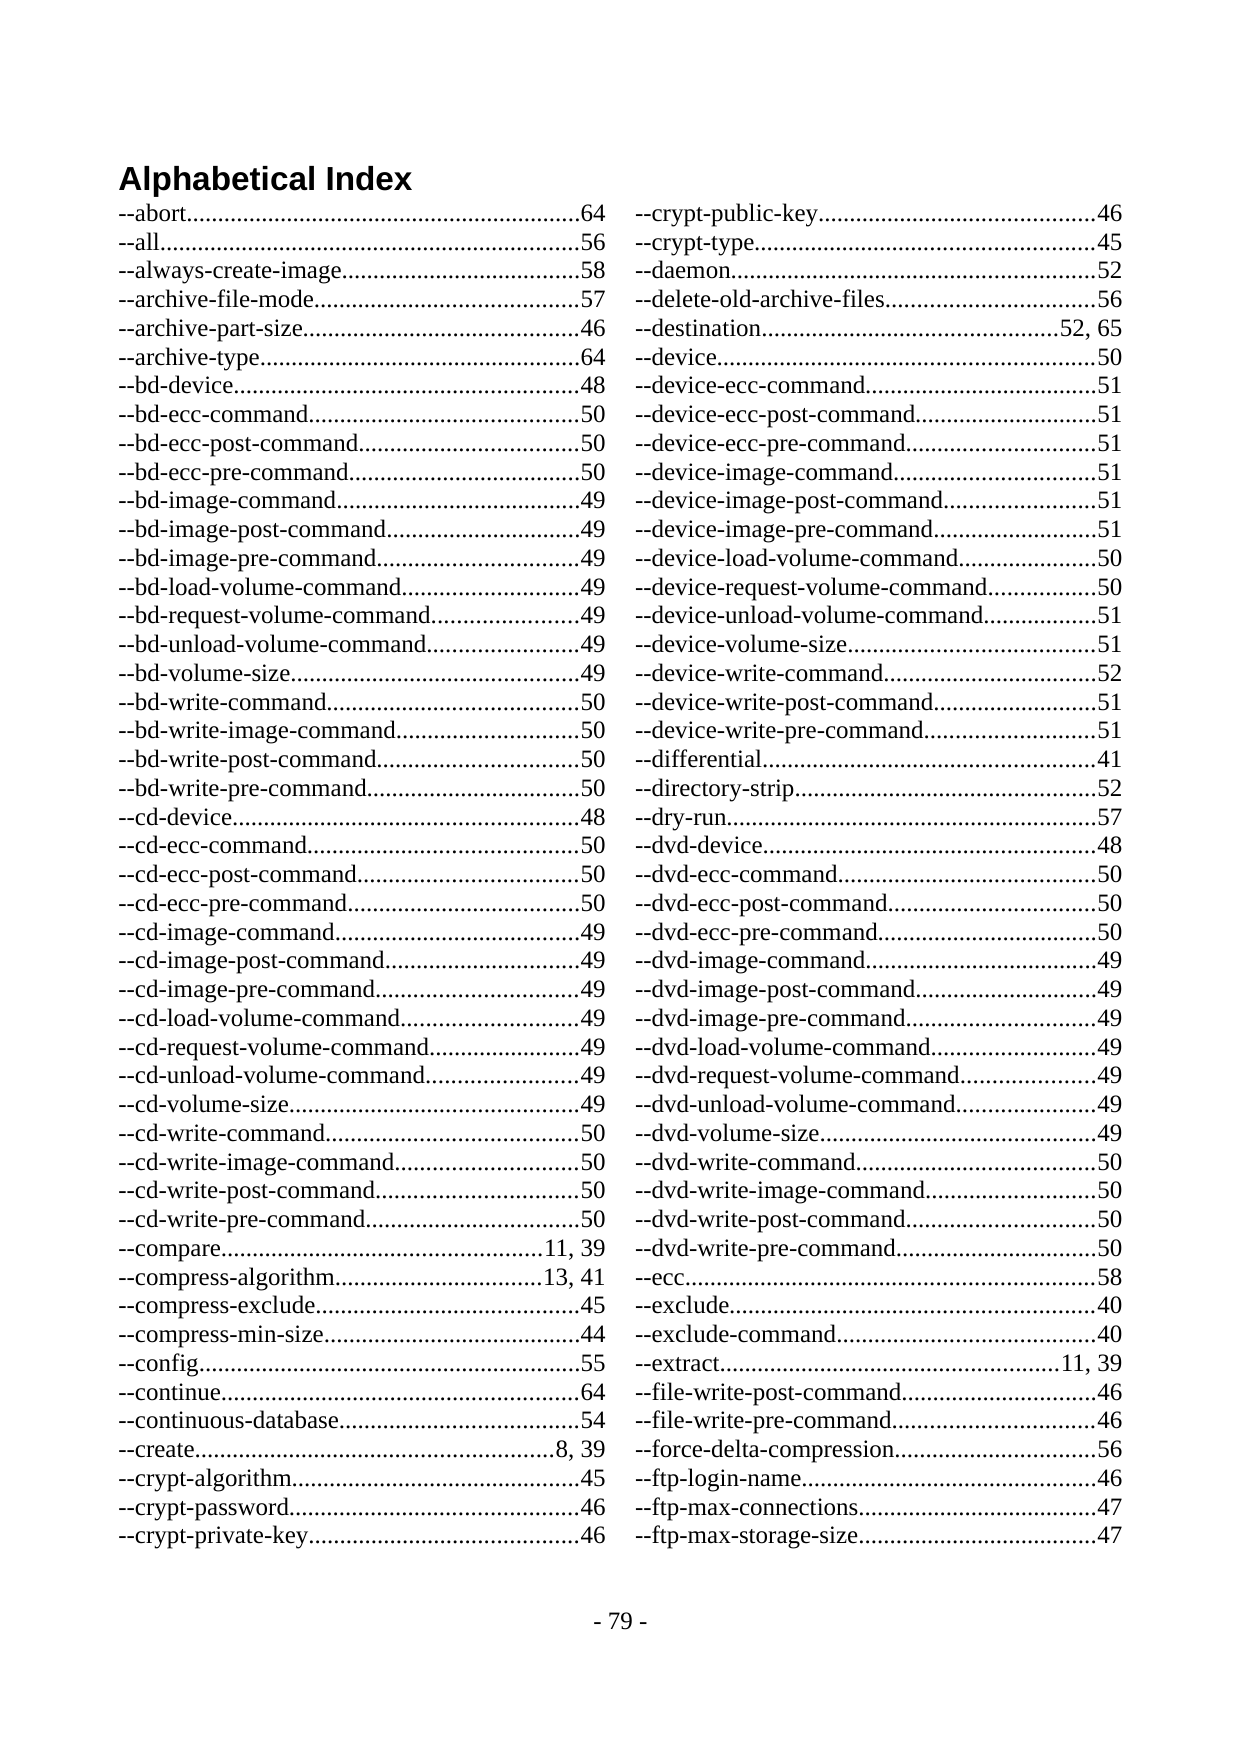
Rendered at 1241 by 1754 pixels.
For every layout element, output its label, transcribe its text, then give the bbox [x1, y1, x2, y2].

text --dvd-volume-size 49 [635, 1118, 1122, 1147]
text --cd-ecc-command 50 [118, 830, 605, 859]
text --device-image-post-command 51 [635, 485, 1122, 514]
text --compress-min-size 44 [118, 1319, 605, 1348]
text --dry-run 57 [635, 802, 1122, 830]
text --differential 41 [635, 744, 1122, 773]
text --always-create-image 58 [118, 255, 605, 284]
text --exclude 40 [635, 1290, 1122, 1319]
text --device-write-pre-command 51 [635, 715, 1122, 744]
text --bd-request-volume-command 49 [118, 600, 605, 629]
text --bd-ecc-pre-command 50 [118, 457, 605, 485]
text --extract 11, 39 [635, 1348, 1122, 1377]
text --bd-write-image-command 50 [118, 715, 605, 744]
text --cd-image-pre-command 49 [118, 974, 605, 1003]
text --device-image-command 51 [635, 457, 1122, 485]
text --continue 64 [118, 1377, 605, 1405]
text --dvd-write-image-command 50 [635, 1175, 1122, 1204]
text --file-write-post-command 46 [635, 1377, 1122, 1405]
text --cd-write-command 50 [118, 1118, 605, 1147]
text --dvd-unload-volume-command 49 [635, 1089, 1122, 1118]
text --continuous-database 54 [118, 1405, 605, 1434]
text --compare 11, 39 [118, 1233, 605, 1262]
text --dvd-write-post-command 50 [635, 1204, 1122, 1233]
text --dvd-image-post-command 49 [635, 974, 1122, 1003]
text --bd-ecc-post-command 50 [118, 428, 605, 457]
text --device-ecc-pre-command 51 [635, 428, 1122, 457]
text --dvd-ecc-command 50 [635, 859, 1122, 888]
text --bd-write-command 50 [118, 687, 605, 715]
text --dvd-request-volume-command 49 [635, 1060, 1122, 1089]
text --bd-write-post-command 50 [118, 744, 605, 773]
text --archive-part-size 46 [118, 313, 605, 342]
text --file-write-pre-command 46 [635, 1405, 1122, 1434]
text --device-ecc-post-command 51 [635, 399, 1122, 428]
text --delete-old-archive-files 56 [635, 284, 1122, 313]
text --crypt-type 45 [635, 227, 1122, 255]
text --bd-volume-size 49 [118, 658, 605, 687]
text --device-image-pre-command 51 [635, 514, 1122, 543]
text --cd-ecc-post-command 50 [118, 859, 605, 888]
text --dvd-ecc-post-command 50 [635, 888, 1122, 917]
text --device-load-volume-command 50 [635, 543, 1122, 572]
text --daemon 52 [635, 255, 1122, 284]
text --create 8, 39 [118, 1434, 605, 1463]
text --bd-load-volume-command 49 [118, 572, 605, 600]
text --dvd-image-pre-command 49 [635, 1003, 1122, 1032]
text --config 55 [118, 1348, 605, 1377]
text --force-delta-compression 56 [635, 1434, 1122, 1463]
text --device-ecc-command 51 [635, 370, 1122, 399]
text --bd-ecc-command 50 [118, 399, 605, 428]
text --cd-load-volume-command 49 [118, 1003, 605, 1032]
text --device-write-command 52 [635, 658, 1122, 687]
text --device-write-post-command 51 [635, 687, 1122, 715]
text --compress-exclude 45 [118, 1290, 605, 1319]
text --device-unload-volume-command 51 [635, 600, 1122, 629]
text --compress-algorithm 13, 41 [118, 1262, 605, 1290]
text --cd-request-volume-command 49 [118, 1032, 605, 1060]
text --destination 52, 65 [635, 313, 1122, 342]
text --bd-image-pre-command 49 [118, 543, 605, 572]
text --dvd-device 48 [635, 830, 1122, 859]
text --cd-image-command 49 [118, 917, 605, 945]
text --exclude-command 40 [635, 1319, 1122, 1348]
text --bd-image-command 49 [118, 485, 605, 514]
text --cd-image-post-command 49 [118, 945, 605, 974]
text --bd-unload-volume-command 49 [118, 629, 605, 658]
text --archive-file-mode 57 [118, 284, 605, 313]
text --crypt-public-key 46 [635, 198, 1122, 227]
text --ftp-login-name 46 [635, 1463, 1122, 1492]
text --ecc 58 [635, 1262, 1122, 1290]
text --device-request-volume-command 50 [635, 572, 1122, 600]
text --dvd-load-volume-command 49 [635, 1032, 1122, 1060]
text --device-volume-size 51 [635, 629, 1122, 658]
text --bd-device 48 [118, 370, 605, 399]
text --directory-strip 52 [635, 773, 1122, 802]
text --cd-write-pre-command 50 [118, 1204, 605, 1233]
text --cd-write-post-command 50 [118, 1175, 605, 1204]
text --abort 64 [118, 198, 605, 227]
text --cd-volume-size 49 [118, 1089, 605, 1118]
text --crypt-private-key 46 [118, 1520, 605, 1549]
text --cd-device 48 [118, 802, 605, 830]
text --crypt-algorithm 45 [118, 1463, 605, 1492]
text --bd-write-pre-command 50 [118, 773, 605, 802]
text --cd-unload-volume-command 49 [118, 1060, 605, 1089]
text --dvd-write-pre-command 50 [635, 1233, 1122, 1262]
text --crypt-password 46 [118, 1492, 605, 1520]
text --cd-write-image-command 50 [118, 1147, 605, 1175]
text --dvd-ecc-pre-command 50 [635, 917, 1122, 945]
text --all 56 [118, 227, 605, 255]
text --archive-type 64 [118, 342, 605, 370]
text --ftp-max-storage-size 47 [635, 1520, 1122, 1549]
text --cd-ecc-pre-command 50 [118, 888, 605, 917]
text --device 50 [635, 342, 1122, 370]
text --dvd-image-command 49 [635, 945, 1122, 974]
text --ftp-max-connections 47 [635, 1492, 1122, 1520]
text --bd-image-post-command 49 [118, 514, 605, 543]
text --dvd-write-command 50 [635, 1147, 1122, 1175]
subtitle Alphabetical Index [118, 159, 1122, 198]
